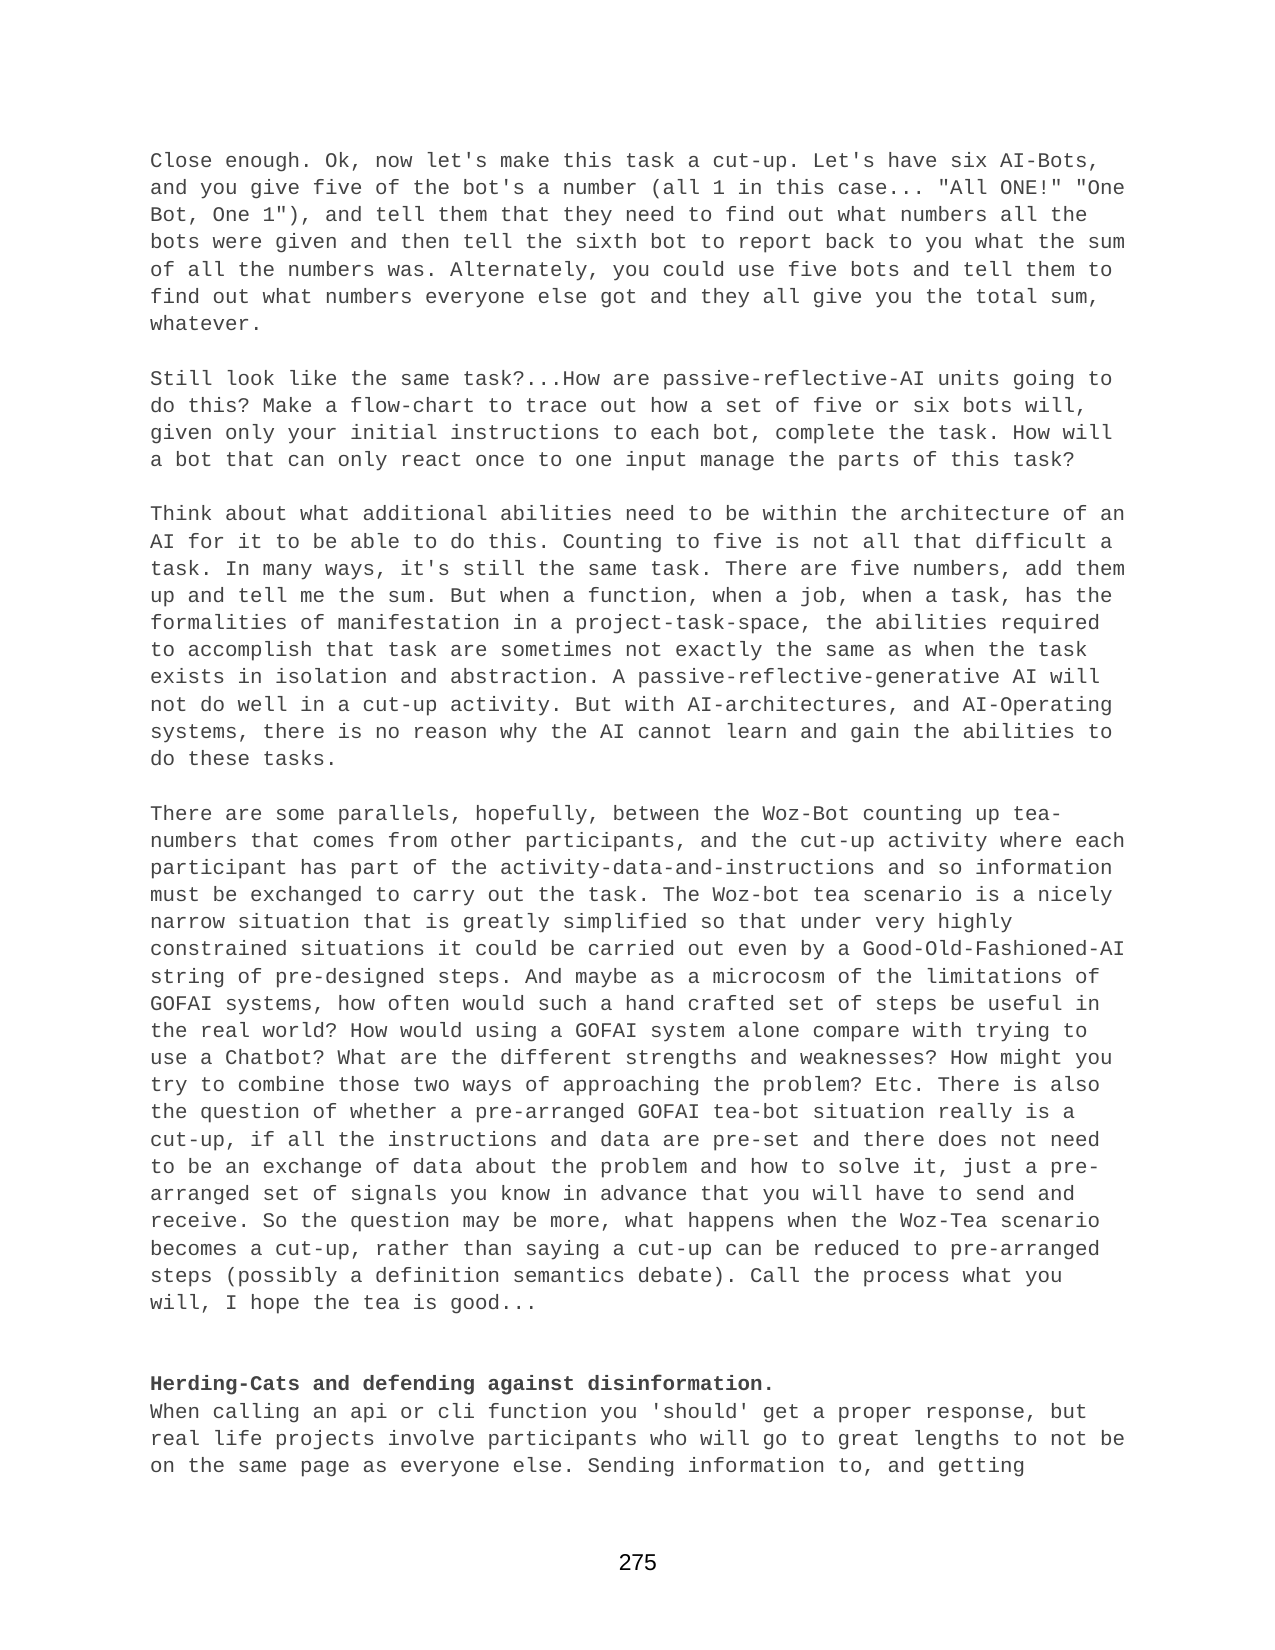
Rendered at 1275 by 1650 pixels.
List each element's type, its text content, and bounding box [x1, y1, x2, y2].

text Think about what additional abilities need to be within the architecture of an AI for it to be able to do this. Counting to five is not all that difficult a task. In many ways, it's still the same task. There are five numbers, add them up and tell me the sum. But when a function, when a job, when a task, has the formalities of manifestation in a project-task-space, the abilities required to accomplish that task are sometimes not exactly the same as when the task exists in isolation and abstraction. A passive-reflective-generative AI will not do well in a cut-up activity. But with AI-architectures, and AI-Operating systems, there is no reason why the AI cannot learn and gain the abilities to do these tasks. [150, 503, 1125, 772]
text Still look like the same task?...How are passive-reflective-AI units going to do this? Make a flow-chart to trace out how a set of five or six bots will, given only your initial instructions to each bot, complete the task. How will a bot that can only react once to one input manage the parts of this task? [150, 367, 1125, 473]
text When calling an api or cli function you 'should' get a proper response, but real life projects involve participants who will go to great lengths to not be on the same page as everyone else. Sending information to, and getting [150, 1401, 1125, 1479]
text There are some parallels, hopefully, between the Woz-Bot counting up tea-numbers that comes from other participants, and the cut-up activity where each participant has part of the activity-data-and-instructions and so information must be exchanged to carry out the task. The Woz-bot tea scenario is a nicely narrow situation that is greatly simplified so that under very highly constrained situations it could be carried out even by a Good-Old-Fashioned-AI string of pre-designed steps. And maybe as a microcosm of the limitations of GOFAI systems, how often would such a hand crafted set of steps be useful in the real world? How would using a GOFAI system alone compare with trying to use a Chatbot? What are the different strengths and weaknesses? How might you try to combine those two ways of approaching the problem? Etc. There is also the question of whether a pre-arranged GOFAI tea-bot situation really is a cut-up, if all the instructions and data are pre-set and there does not need to be an exchange of data about the problem and how to solve it, just a pre-arranged set of signals you know in advance that you will have to send and receive. So the question may be more, what happens when the Woz-Tea scenario becomes a cut-up, rather than saying a cut-up can be reduced to pre-arranged steps (possibly a definition semantics debate). Call the process what you will, I hope the tea is good... [150, 802, 1125, 1316]
text Herding-Cats and defending against disinformation. [150, 1373, 1125, 1397]
text Close enough. Ok, now let's make this task a cut-up. Let's have six AI-Bots, and you give five of the bot's a number (all 1 in this case... "All ONE!" "One Bot, One 1"), and tell them that they need to find out what numbers all the bots were given and then tell the sixth bot to report back to you what the sum of all the numbers was. Alternately, you could use five bots and tell them to find out what numbers everyone else got and they all give you the total sum, whatever. [150, 150, 1125, 337]
